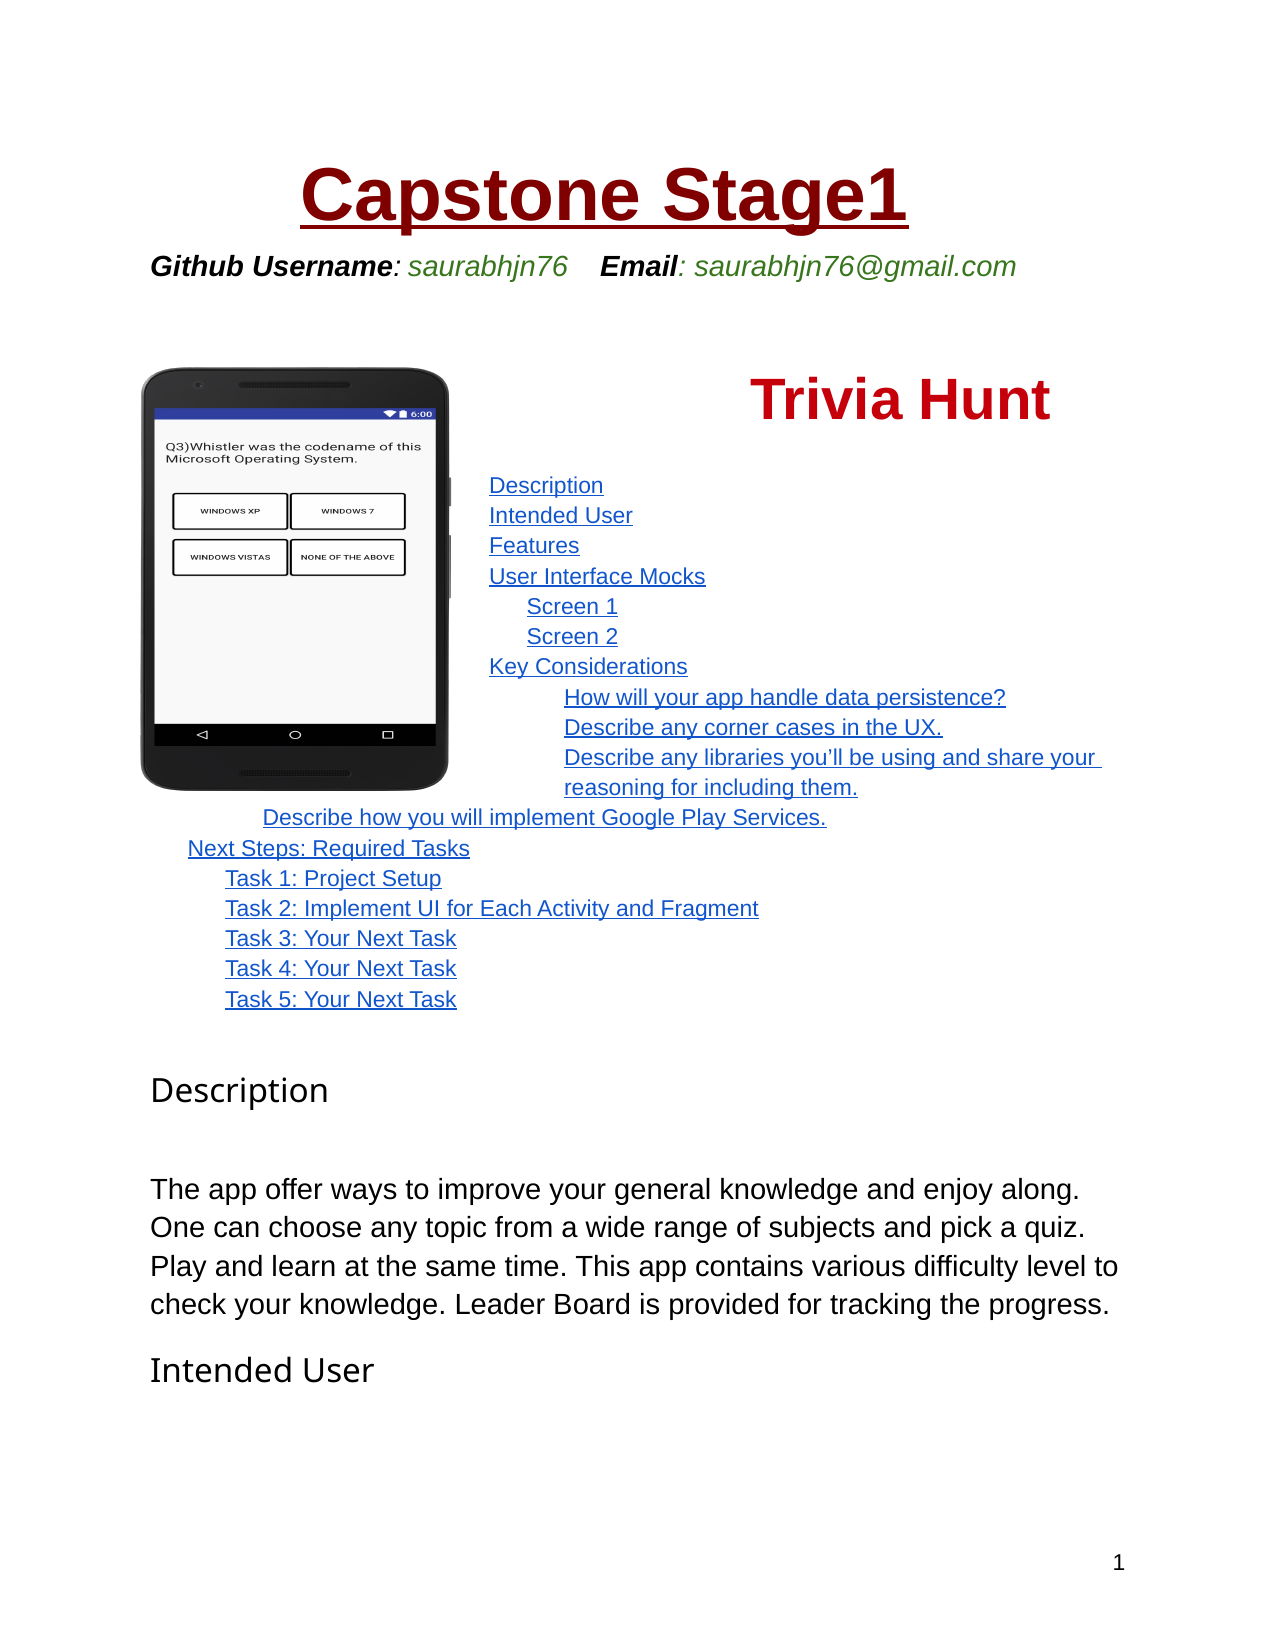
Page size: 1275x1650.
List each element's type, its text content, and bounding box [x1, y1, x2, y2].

text Screen 1 [452, 593, 1125, 619]
text Capstone Stage1 [150, 150, 1125, 236]
picture [140, 367, 452, 791]
text Intended User [452, 502, 1125, 529]
text Screen 2 [452, 623, 1125, 649]
text How will your app handle data persistence? [452, 683, 1125, 710]
subtitle Intended User [150, 1347, 1125, 1392]
text Task 1: Project Setup [225, 865, 1125, 891]
subtitle Description [150, 1067, 1125, 1112]
text Task 3: Your Next Task [225, 925, 1125, 952]
text The app offer ways to improve your general knowledge and enjoy along. One can choose any topic from a wide range of subjects and pick a quiz. Play and learn at the same time. This app contains various difficulty level to check your knowledge. Leader Board is provided for tracking the progress. [150, 1172, 1125, 1321]
text Describe any corner cases in the UX. [452, 714, 1125, 740]
text Features [452, 532, 1125, 559]
text Task 2: Implement UI for Each Activity and Fragment [225, 895, 1125, 921]
text Describe any libraries you’ll be using and share your reasoning for including them. [262, 744, 1125, 801]
text Next Steps: Required Tasks [187, 834, 1125, 861]
text Key Considerations [452, 653, 1125, 680]
text User Interface Mocks [452, 563, 1125, 589]
text Task 5: Your Next Task [225, 986, 1125, 1012]
text Trivia Hunt [150, 365, 1125, 432]
text Description [452, 472, 1125, 498]
text Describe how you will implement Google Play Services. [262, 804, 1125, 831]
text Github Username: saurabhjn76 Email: saurabhjn76@gmail.com [150, 249, 1125, 283]
text Task 4: Your Next Task [225, 955, 1125, 982]
